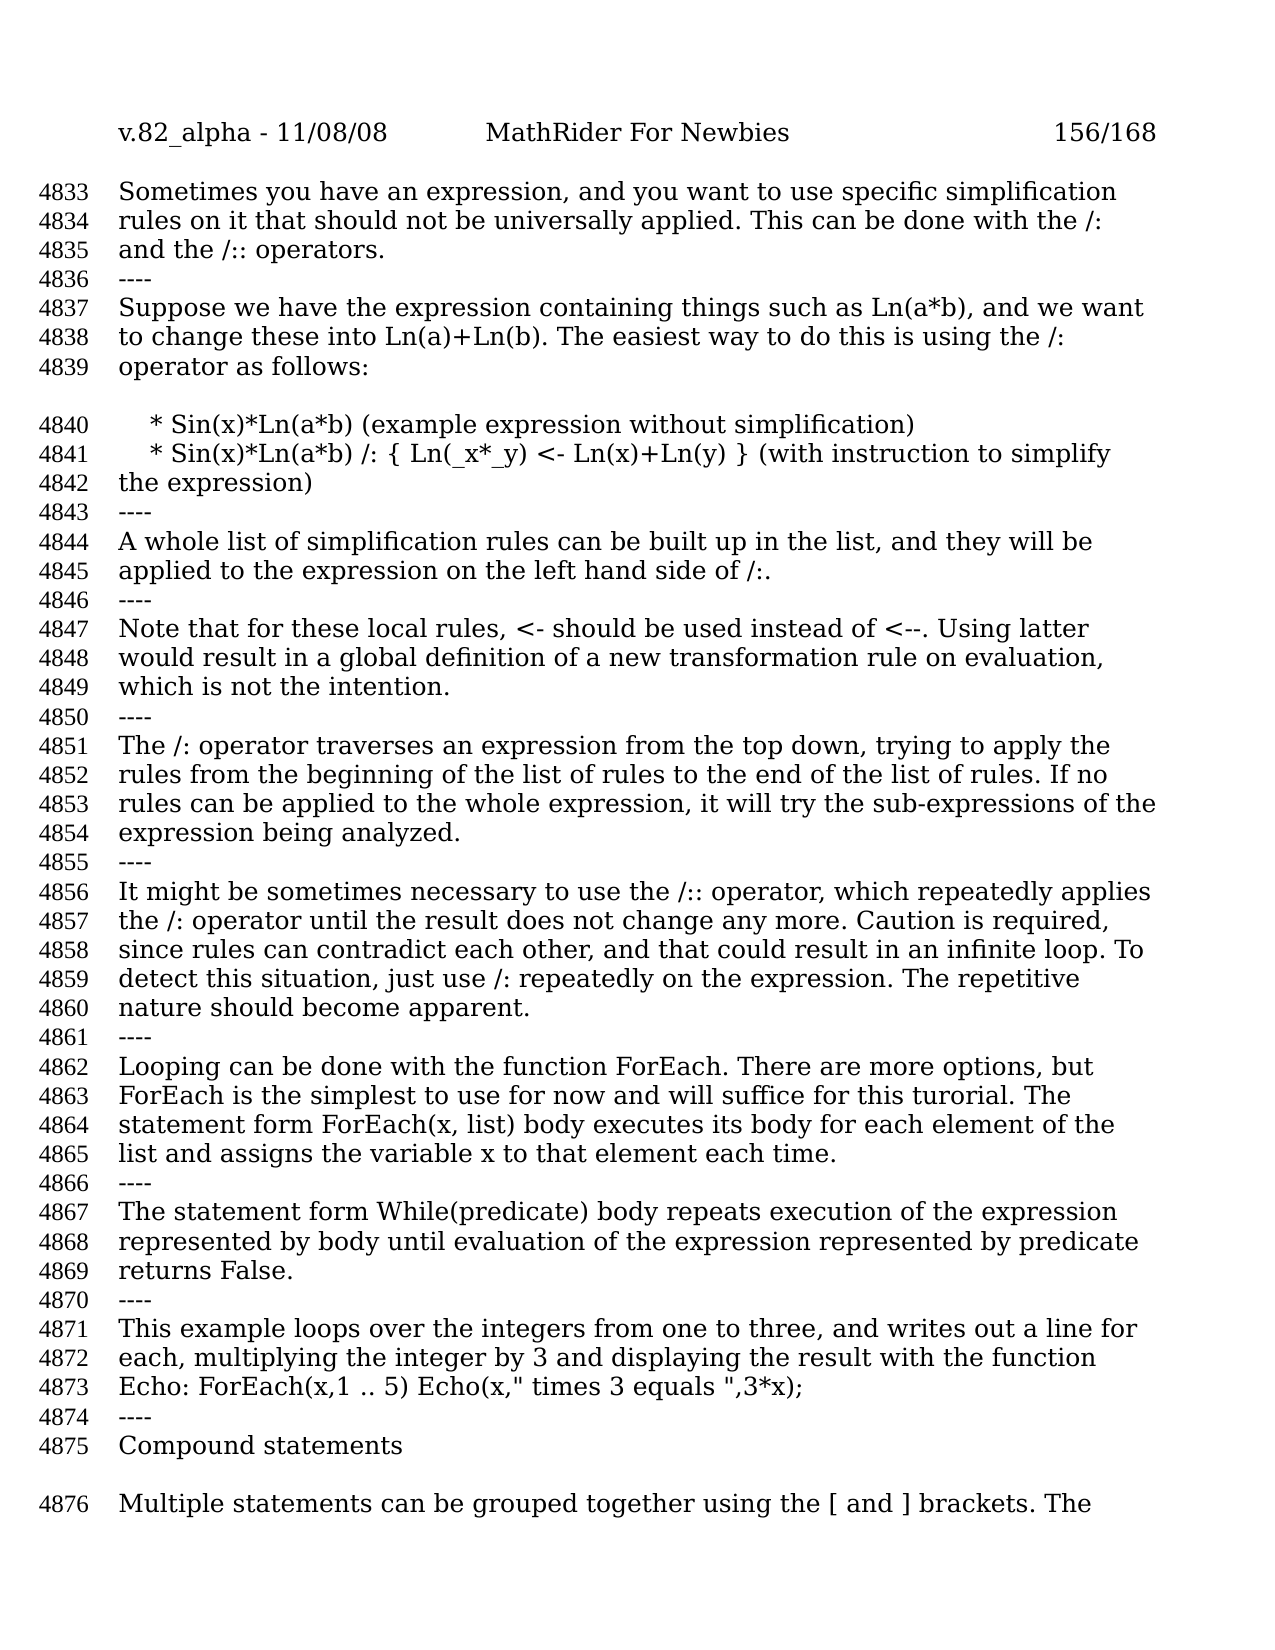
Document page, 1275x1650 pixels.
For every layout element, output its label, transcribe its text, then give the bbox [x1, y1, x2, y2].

text ---- [118, 1402, 1157, 1431]
text A whole list of simplification rules can be built up in the list, and they will be applied to the expression on the left hand side of /:. [118, 527, 1157, 585]
text Suppose we have the expression containing things such as Ln(a*b), and we want to change these into Ln(a)+Ln(b). The easiest way to do this is using the /: operator as follows: [118, 293, 1157, 381]
text Note that for these local rules, <- should be used instead of <--. Using latter would result in a global definition of a new transformation rule on evaluation, which is not the intention. [118, 614, 1157, 702]
text Looping can be done with the function ForEach. There are more options, but ForEach is the simplest to use for now and will suffice for this turorial. The statement form ForEach(x, list) body executes its body for each element of the list and assigns the variable x to that element each time. [118, 1052, 1157, 1168]
text It might be sometimes necessary to use the /:: operator, which repeatedly applies the /: operator until the result does not change any more. Caution is required, since rules can contradict each other, and that could result in an infinite loop. To detect this situation, just use /: repeatedly on the expression. The repetitive nature should become apparent. [118, 877, 1157, 1023]
text * Sin(x)*Ln(a*b) (example expression without simplification) [118, 410, 1157, 439]
text ---- [118, 264, 1157, 293]
text ---- [118, 1023, 1157, 1052]
text Multiple statements can be grouped together using the [ and ] brackets. The [118, 1489, 1157, 1518]
text The statement form While(predicate) body repeats execution of the expression represented by body until evaluation of the expression represented by predicate returns False. [118, 1198, 1157, 1285]
text ---- [118, 702, 1157, 731]
text ---- [118, 585, 1157, 614]
text Compound statements [118, 1431, 1157, 1460]
text * Sin(x)*Ln(a*b) /: { Ln(_x*_y) <- Ln(x)+Ln(y) } (with instruction to simplify the expression) [118, 439, 1157, 498]
text ---- [118, 1168, 1157, 1198]
text Sometimes you have an expression, and you want to use specific simplification rules on it that should not be universally applied. This can be done with the /: and the /:: operators. [118, 177, 1157, 264]
text The /: operator traverses an expression from the top down, trying to apply the rules from the beginning of the list of rules to the end of the list of rules. If no rules can be applied to the whole expression, it will try the sub-expressions of the expression being analyzed. [118, 731, 1157, 848]
text This example loops over the integers from one to three, and writes out a line for each, multiplying the integer by 3 and displaying the result with the function Echo: ForEach(x,1 .. 5) Echo(x," times 3 equals ",3*x); [118, 1314, 1157, 1402]
text ---- [118, 1285, 1157, 1314]
text ---- [118, 498, 1157, 527]
text ---- [118, 848, 1157, 877]
